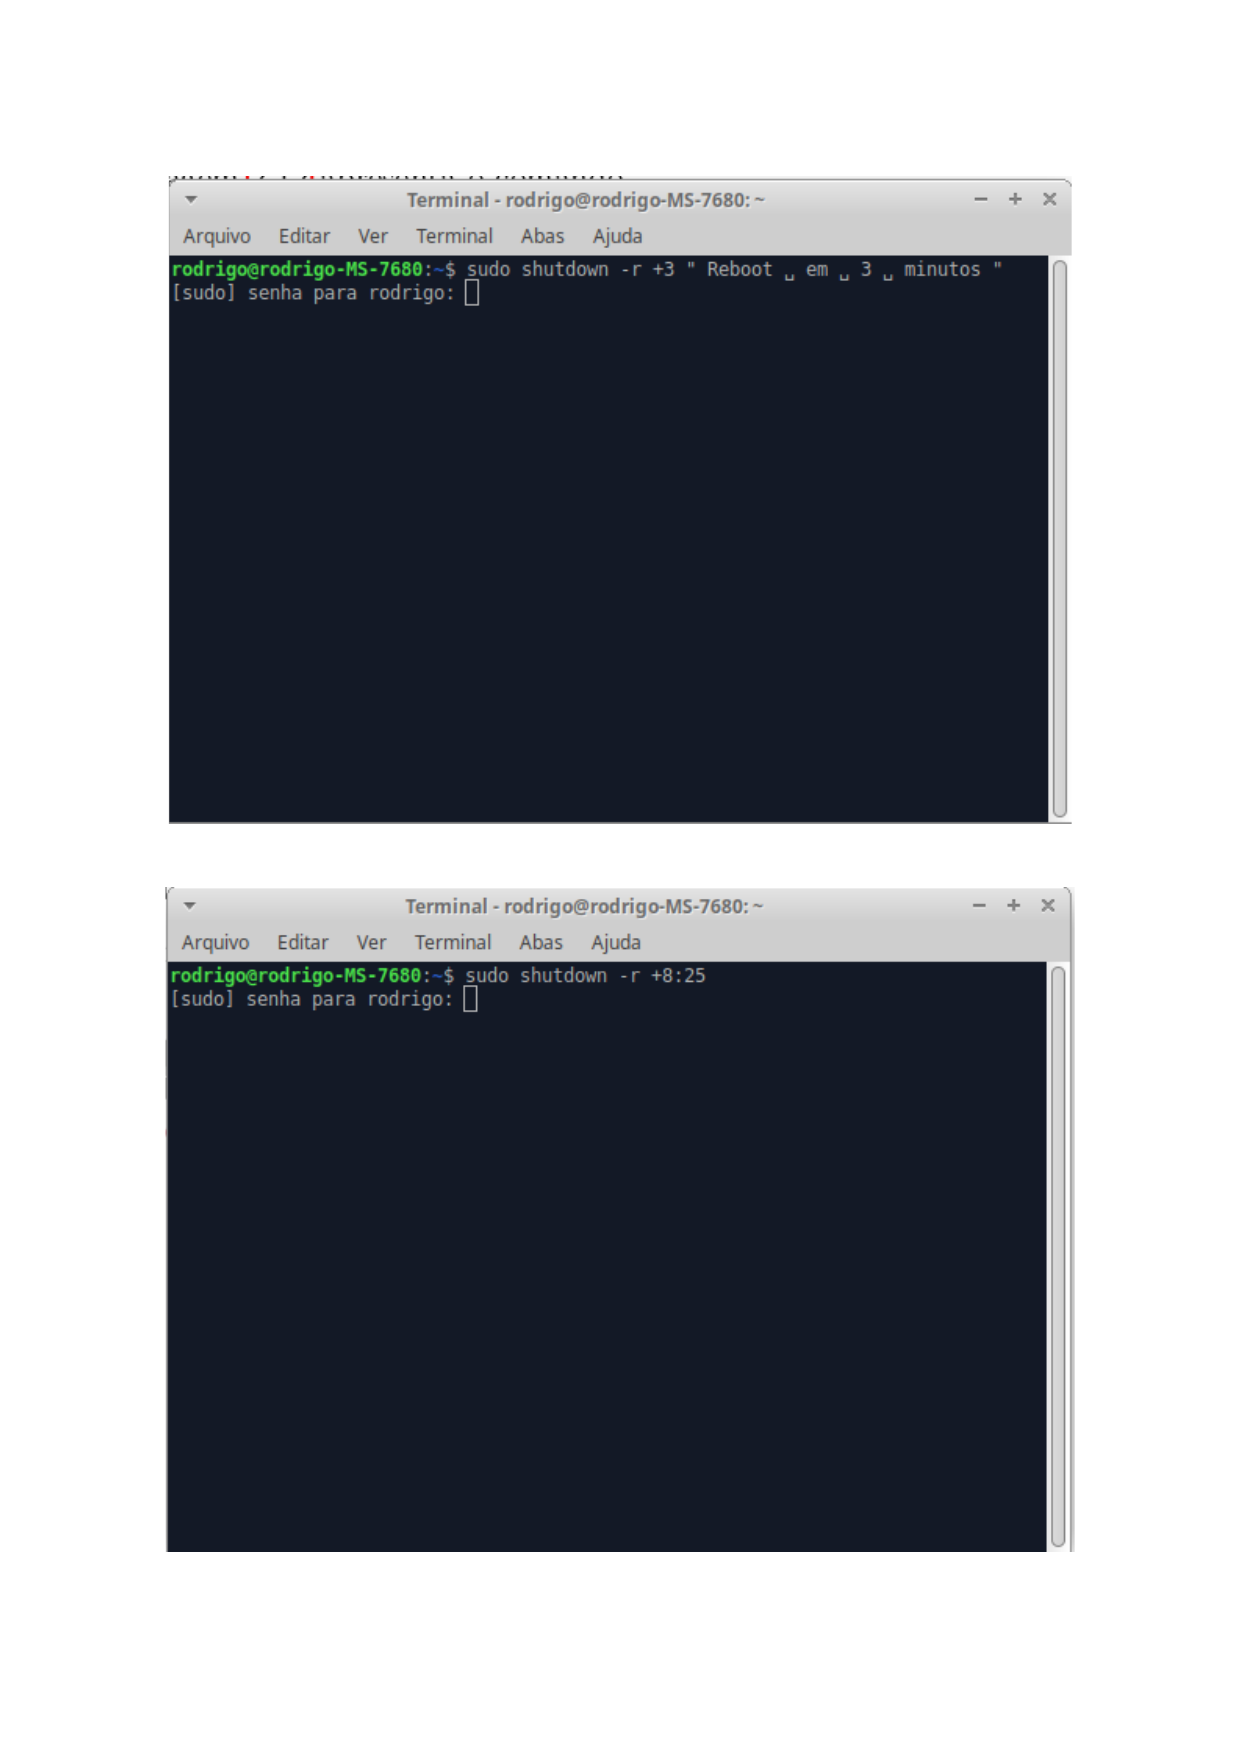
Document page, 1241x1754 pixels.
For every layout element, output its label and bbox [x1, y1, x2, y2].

picture [168, 176, 1072, 824]
picture [165, 887, 1075, 1552]
